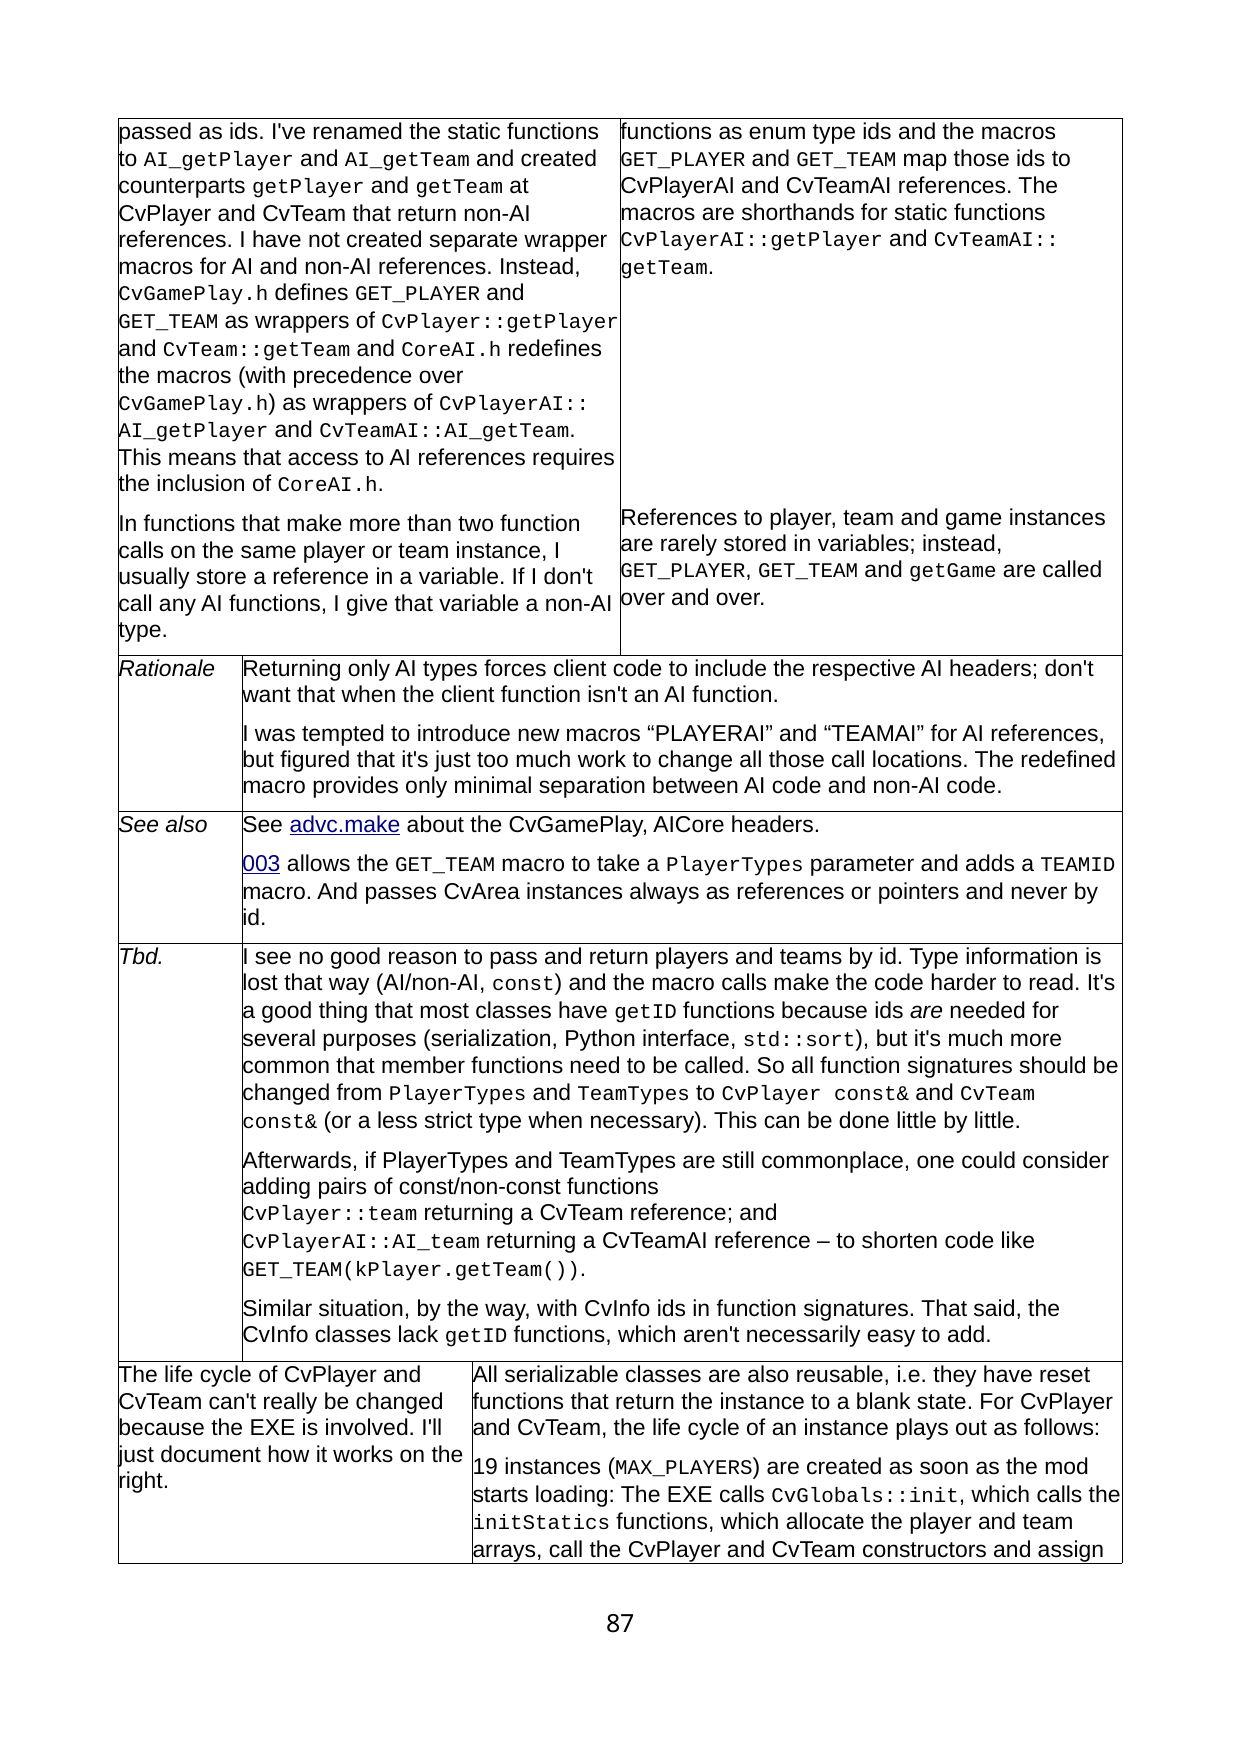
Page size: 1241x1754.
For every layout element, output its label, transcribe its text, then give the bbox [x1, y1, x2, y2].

table_cell All serializable classes are also reusable, i.e. they have reset functions that return the instance to a blank state. For CvPlayer and CvTeam, the life cycle of an instance plays out as follows: 19 instances (MAX_PLAYERS) are created as soon as the mod starts loading: The EXE calls CvGlobals::init, which calls the initStatics functions, which allocate the player and team arrays, call the CvPlayer and CvTeam constructors and assign [473, 1362, 1122, 1562]
table_cell Returning only AI types forces client code to include the respective AI headers; don't want that when the client function isn't an AI function. I was tempted to introduce new macros “PLAYERAI” and “TEAMAI” for AI references, but figured that it's just too much work to change all those call locations. The redefined macro provides only minimal separation between AI code and non-AI code. [243, 656, 1122, 811]
table_cell See also [119, 812, 242, 943]
table_cell Rationale [119, 656, 242, 811]
table_cell passed as ids. I've renamed the static functions to AI_getPlayer and AI_getTeam and created counterparts getPlayer and getTeam at CvPlayer and CvTeam that return non-AI references. I have not created separate wrapper macros for AI and non-AI references. Instead, CvGamePlay.h defines GET_PLAYER and GET_TEAM as wrappers of CvPlayer::getPlayer and CvTeam::getTeam and CoreAI.h redefines the macros (with precedence over CvGamePlay.h) as wrappers of CvPlayerAI:: AI_getPlayer and CvTeamAI::AI_getTeam. This means that access to AI references requires the inclusion of CoreAI.h. In functions that make more than two function calls on the same player or team instance, I usually store a reference in a variable. If I don't call any AI functions, I give that variable a non-AI type. [119, 119, 620, 654]
table_cell functions as enum type ids and the macros GET_PLAYER and GET_TEAM map those ids to CvPlayerAI and CvTeamAI references. The macros are shorthands for static functions CvPlayerAI::getPlayer and CvTeamAI:: getTeam. References to player, team and game instances are rarely stored in variables; instead, GET_PLAYER, GET_TEAM and getGame are called over and over. [621, 119, 1122, 654]
table_cell Tbd. [119, 944, 242, 1361]
table_cell I see no good reason to pass and return players and teams by id. Type information is lost that way (AI/non-AI, const) and the macro calls make the code harder to read. It's a good thing that most classes have getID functions because ids are needed for several purposes (serialization, Python interface, std::sort), but it's much more common that member functions need to be called. So all function signatures should be changed from PlayerTypes and TeamTypes to CvPlayer const& and CvTeam const& (or a less strict type when necessary). This can be done little by little. Afterwards, if PlayerTypes and TeamTypes are still commonplace, one could consider adding pairs of const/non-const functions CvPlayer::team returning a CvTeam reference; and CvPlayerAI::AI_team returning a CvTeamAI reference – to shorten code like GET_TEAM(kPlayer.getTeam()). Similar situation, by the way, with CvInfo ids in function signatures. That said, the CvInfo classes lack getID functions, which aren't necessarily easy to add. [243, 944, 1122, 1361]
table_cell See advc.make about the CvGamePlay, AICore headers. 003 allows the GET_TEAM macro to take a PlayerTypes parameter and adds a TEAMID macro. And passes CvArea instances always as references or pointers and never by id. [243, 812, 1122, 943]
table_cell The life cycle of CvPlayer and CvTeam can't really be changed because the EXE is involved. I'll just document how it works on the right. [119, 1362, 472, 1562]
